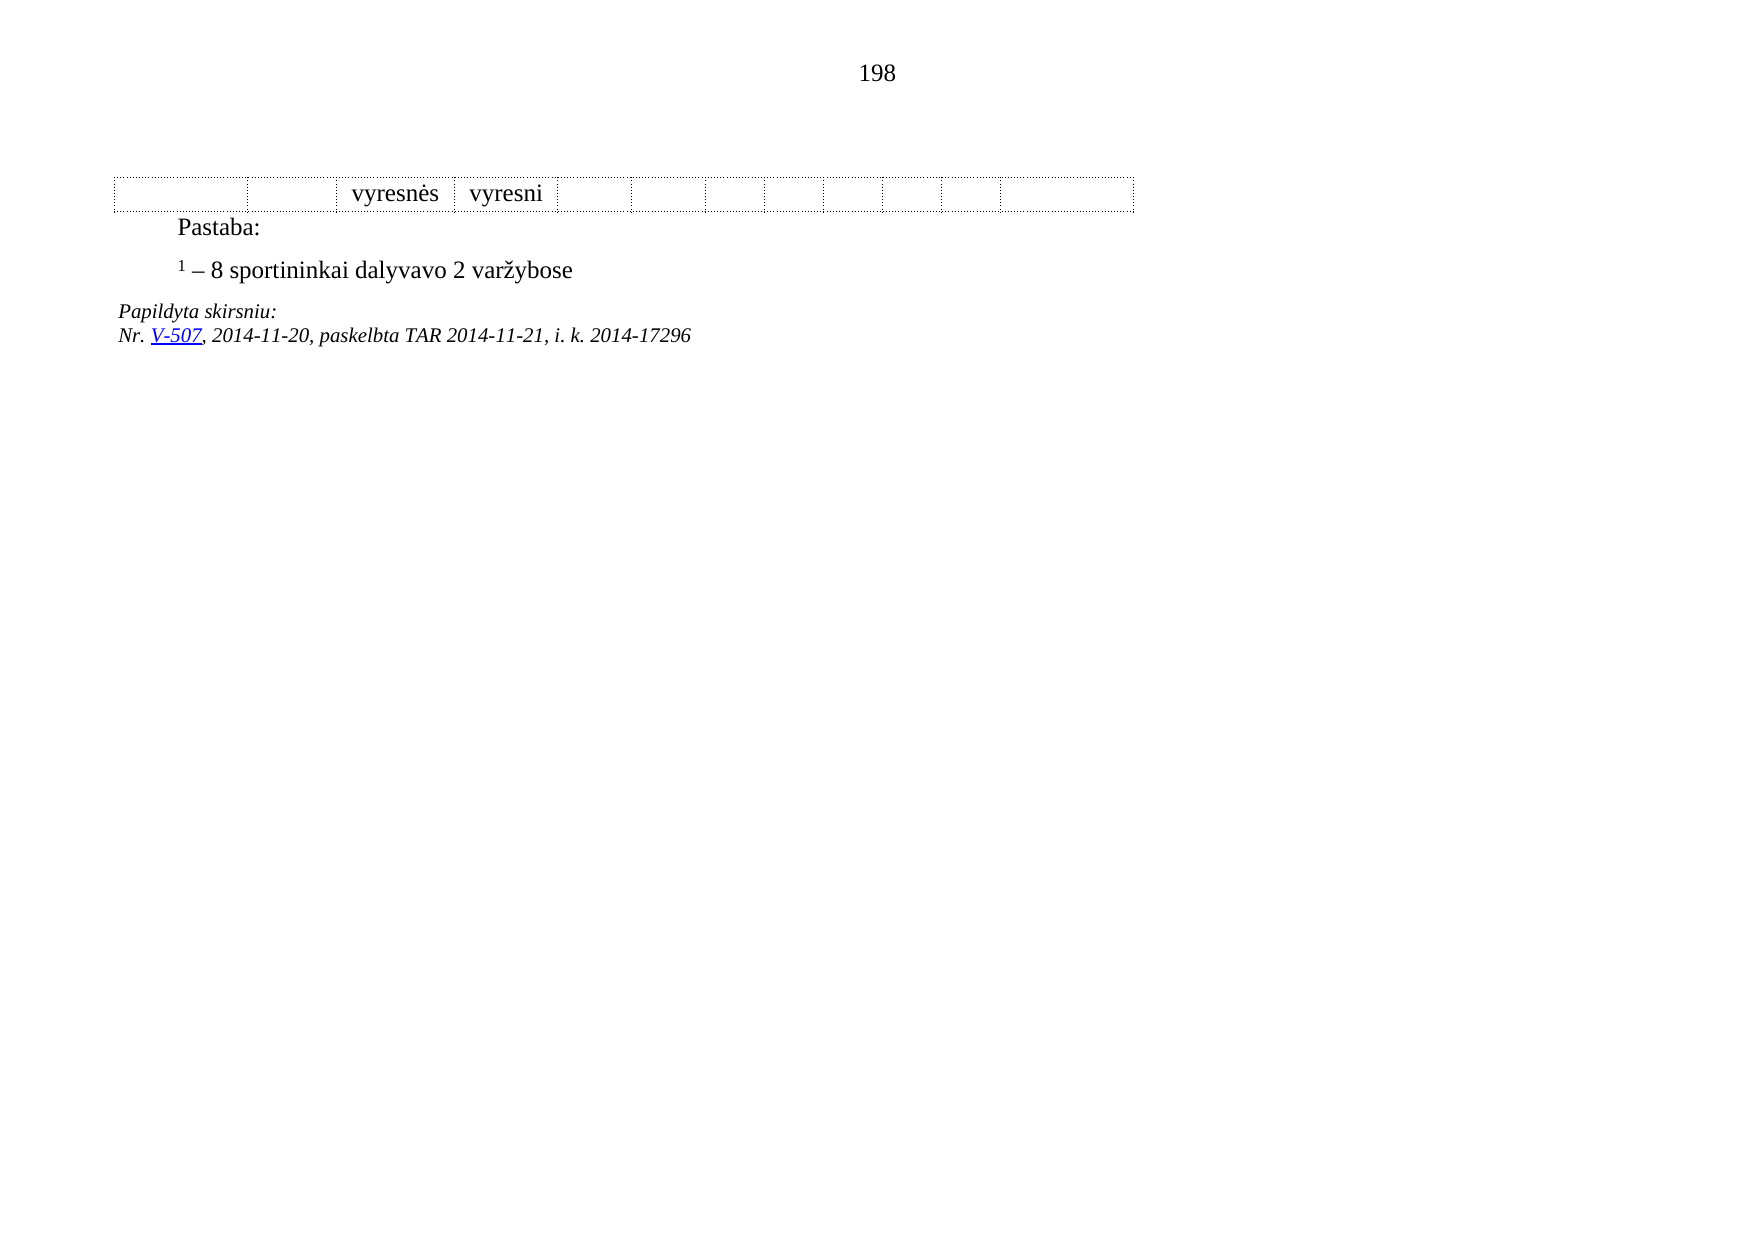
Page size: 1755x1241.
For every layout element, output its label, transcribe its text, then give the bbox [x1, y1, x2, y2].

text Nr. V-507, 2014-11-20, paskelbta TAR 2014-11-21, i. k. 2014-17296 [118, 323, 1636, 347]
text Pastaba: [118, 212, 1636, 241]
text Papildyta skirsniu: [118, 298, 1636, 323]
text 1 – 8 sportininkai dalyvavo 2 varžybose [118, 255, 1636, 284]
